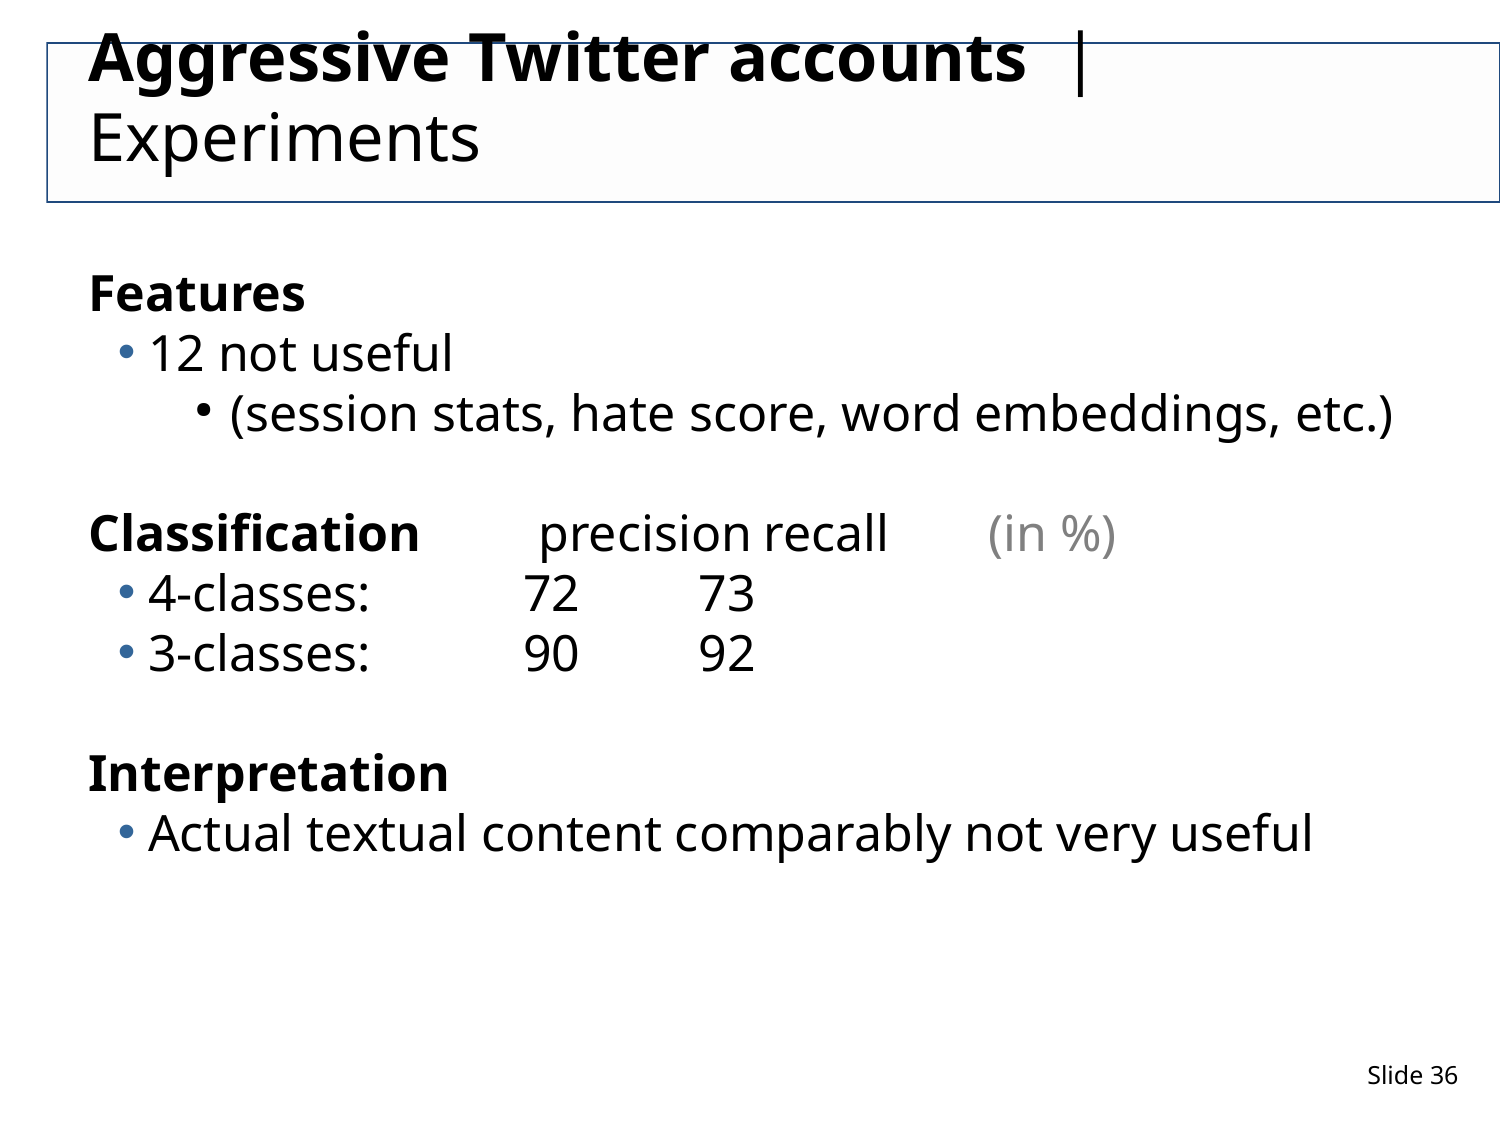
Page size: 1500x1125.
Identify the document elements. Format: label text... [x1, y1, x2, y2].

text_box Aggressive Twitter accounts | Experiments [88, 42, 1469, 176]
text_box Features 12 not useful (session stats, hate score, word embeddings, etc.) Classification precision recall (in %) 4-classes: 72 73 3-classes: 90 92 Interpretation Actual textual content comparably not very useful [88, 260, 1435, 1029]
